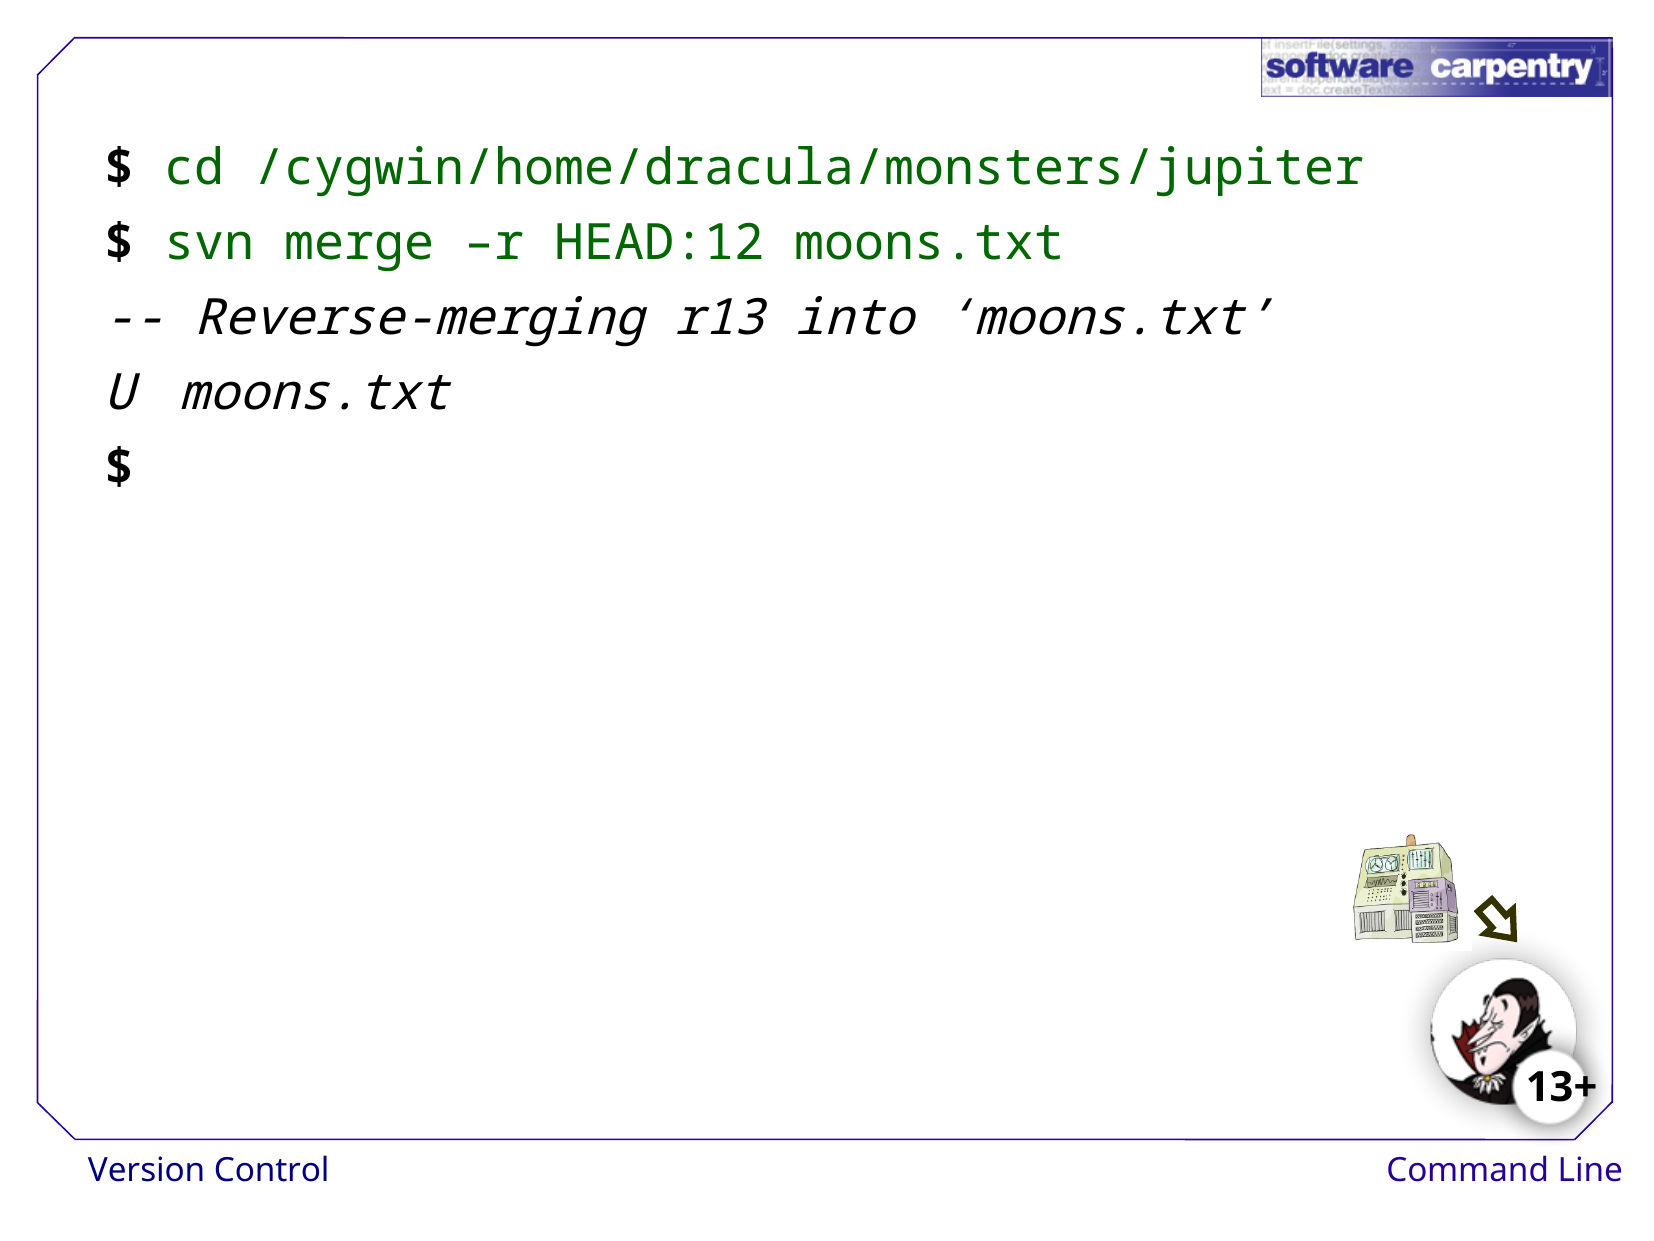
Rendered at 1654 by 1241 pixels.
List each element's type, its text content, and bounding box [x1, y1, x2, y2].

picture [1495, 926, 1510, 934]
picture [1261, 39, 1613, 97]
text_box 13+ [1505, 1057, 1619, 1119]
text_box $ cd /cygwin/home/dracula/monsters/jupiter $ svn merge –r HEAD:12 moons.txt -- Reverse-merging r13 into ‘moons.txt’ U moons.txt $ [89, 112, 1572, 1117]
picture [1341, 822, 1618, 1146]
